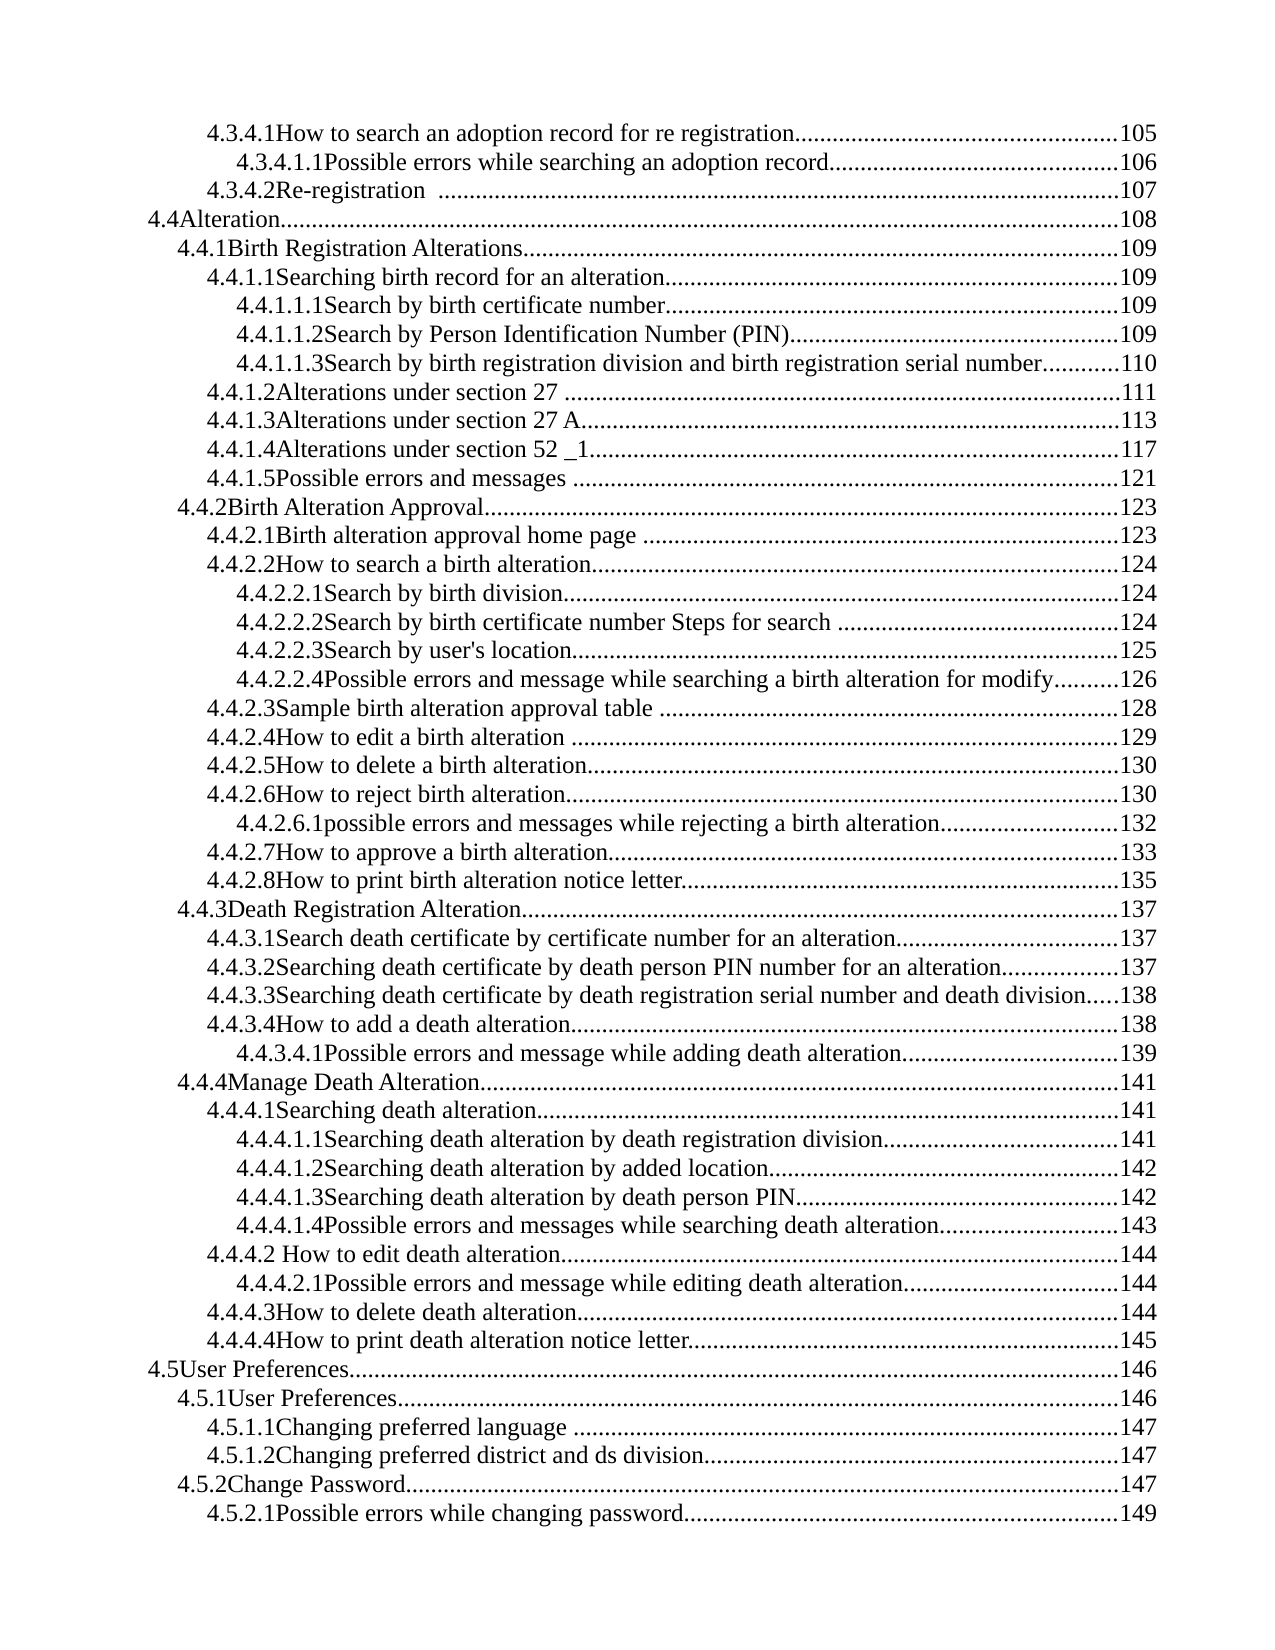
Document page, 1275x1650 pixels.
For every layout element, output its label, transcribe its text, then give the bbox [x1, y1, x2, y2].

text 4.5.1.2Changing preferred district and ds division. 147 [207, 1441, 1157, 1469]
text 4.4.1Birth Registration Alterations 109 [177, 233, 1157, 262]
text 4.4.4Manage Death Alteration 141 [177, 1067, 1157, 1096]
text 4.4.1.5Possible errors and messages 121 [207, 463, 1157, 492]
text 4.4.2.2.3Search by user's location 125 [236, 636, 1157, 664]
text 4.5.1.1Changing preferred language 147 [207, 1412, 1157, 1441]
text 4.4.2.6.1possible errors and messages while rejecting a birth alteration 132 [236, 808, 1157, 837]
text 4.4.4.1.2Searching death alteration by added location. 142 [236, 1153, 1157, 1182]
text 4.4.1.1.1Search by birth certificate number 109 [236, 291, 1157, 319]
text 4.4.2.1Birth alteration approval home page 123 [207, 521, 1157, 549]
text 4.5User Preferences 146 [148, 1354, 1157, 1383]
text 4.4.1.1.2Search by Person Identification Number (PIN) 109 [236, 319, 1157, 348]
text 4.3.4.1.1Possible errors while searching an adoption record 106 [236, 147, 1157, 176]
text 4.3.4.2Re-registration 107 [207, 176, 1157, 204]
text 4.3.4.1How to search an adoption record for re registration 105 [207, 118, 1157, 147]
text 4.4.2.2.1Search by birth division. 124 [236, 578, 1157, 607]
text 4.4.4.1.3Searching death alteration by death person PIN. 142 [236, 1182, 1157, 1211]
text 4.4.2.2How to search a birth alteration. 124 [207, 549, 1157, 578]
text 4.4.1.4Alterations under section 52 _1 117 [207, 434, 1157, 463]
text 4.4.3.3Searching death certificate by death registration serial number and death division. 138 [207, 981, 1157, 1009]
text 4.4.4.1Searching death alteration. 141 [207, 1096, 1157, 1124]
text 4.4.3Death Registration Alteration 137 [177, 894, 1157, 923]
text 4.4.1.3Alterations under section 27 A 113 [207, 406, 1157, 434]
text 4.4.3.4.1Possible errors and message while adding death alteration. 139 [236, 1038, 1157, 1067]
text 4.4.4.3How to delete death alteration. 144 [207, 1297, 1157, 1326]
text 4.4.4.2.1Possible errors and message while editing death alteration. 144 [236, 1268, 1157, 1297]
text 4.4.2.7How to approve a birth alteration 133 [207, 837, 1157, 866]
text 4.4.2.4How to edit a birth alteration 129 [207, 722, 1157, 751]
text 4.4.4.2 How to edit death alteration. 144 [207, 1239, 1157, 1268]
text 4.4.2.6How to reject birth alteration 130 [207, 779, 1157, 808]
text 4.4.2.2.2Search by birth certificate number Steps for search 124 [236, 607, 1157, 636]
text 4.4.1.1.3Search by birth registration division and birth registration serial number 110 [236, 348, 1157, 377]
text 4.4Alteration 108 [148, 204, 1157, 233]
text 4.4.1.2Alterations under section 27 111 [207, 377, 1157, 406]
text 4.4.3.4How to add a death alteration. 138 [207, 1009, 1157, 1038]
text 4.4.4.1.1Searching death alteration by death registration division. 141 [236, 1124, 1157, 1153]
text 4.4.2.8How to print birth alteration notice letter. 135 [207, 866, 1157, 894]
text 4.4.2.5How to delete a birth alteration 130 [207, 751, 1157, 779]
text 4.5.1User Preferences 146 [177, 1383, 1157, 1412]
text 4.4.4.4How to print death alteration notice letter. 145 [207, 1326, 1157, 1354]
text 4.4.2.3Sample birth alteration approval table 128 [207, 693, 1157, 722]
text 4.4.2Birth Alteration Approval 123 [177, 492, 1157, 521]
text 4.4.3.1Search death certificate by certificate number for an alteration. 137 [207, 923, 1157, 952]
text 4.4.2.2.4Possible errors and message while searching a birth alteration for modify 126 [236, 664, 1157, 693]
text 4.4.1.1Searching birth record for an alteration. 109 [207, 262, 1157, 291]
text 4.5.2.1Possible errors while changing password. 149 [207, 1498, 1157, 1527]
text 4.4.3.2Searching death certificate by death person PIN number for an alteration. 137 [207, 952, 1157, 981]
text 4.4.4.1.4Possible errors and messages while searching death alteration. 143 [236, 1211, 1157, 1239]
text 4.5.2Change Password 147 [177, 1469, 1157, 1498]
